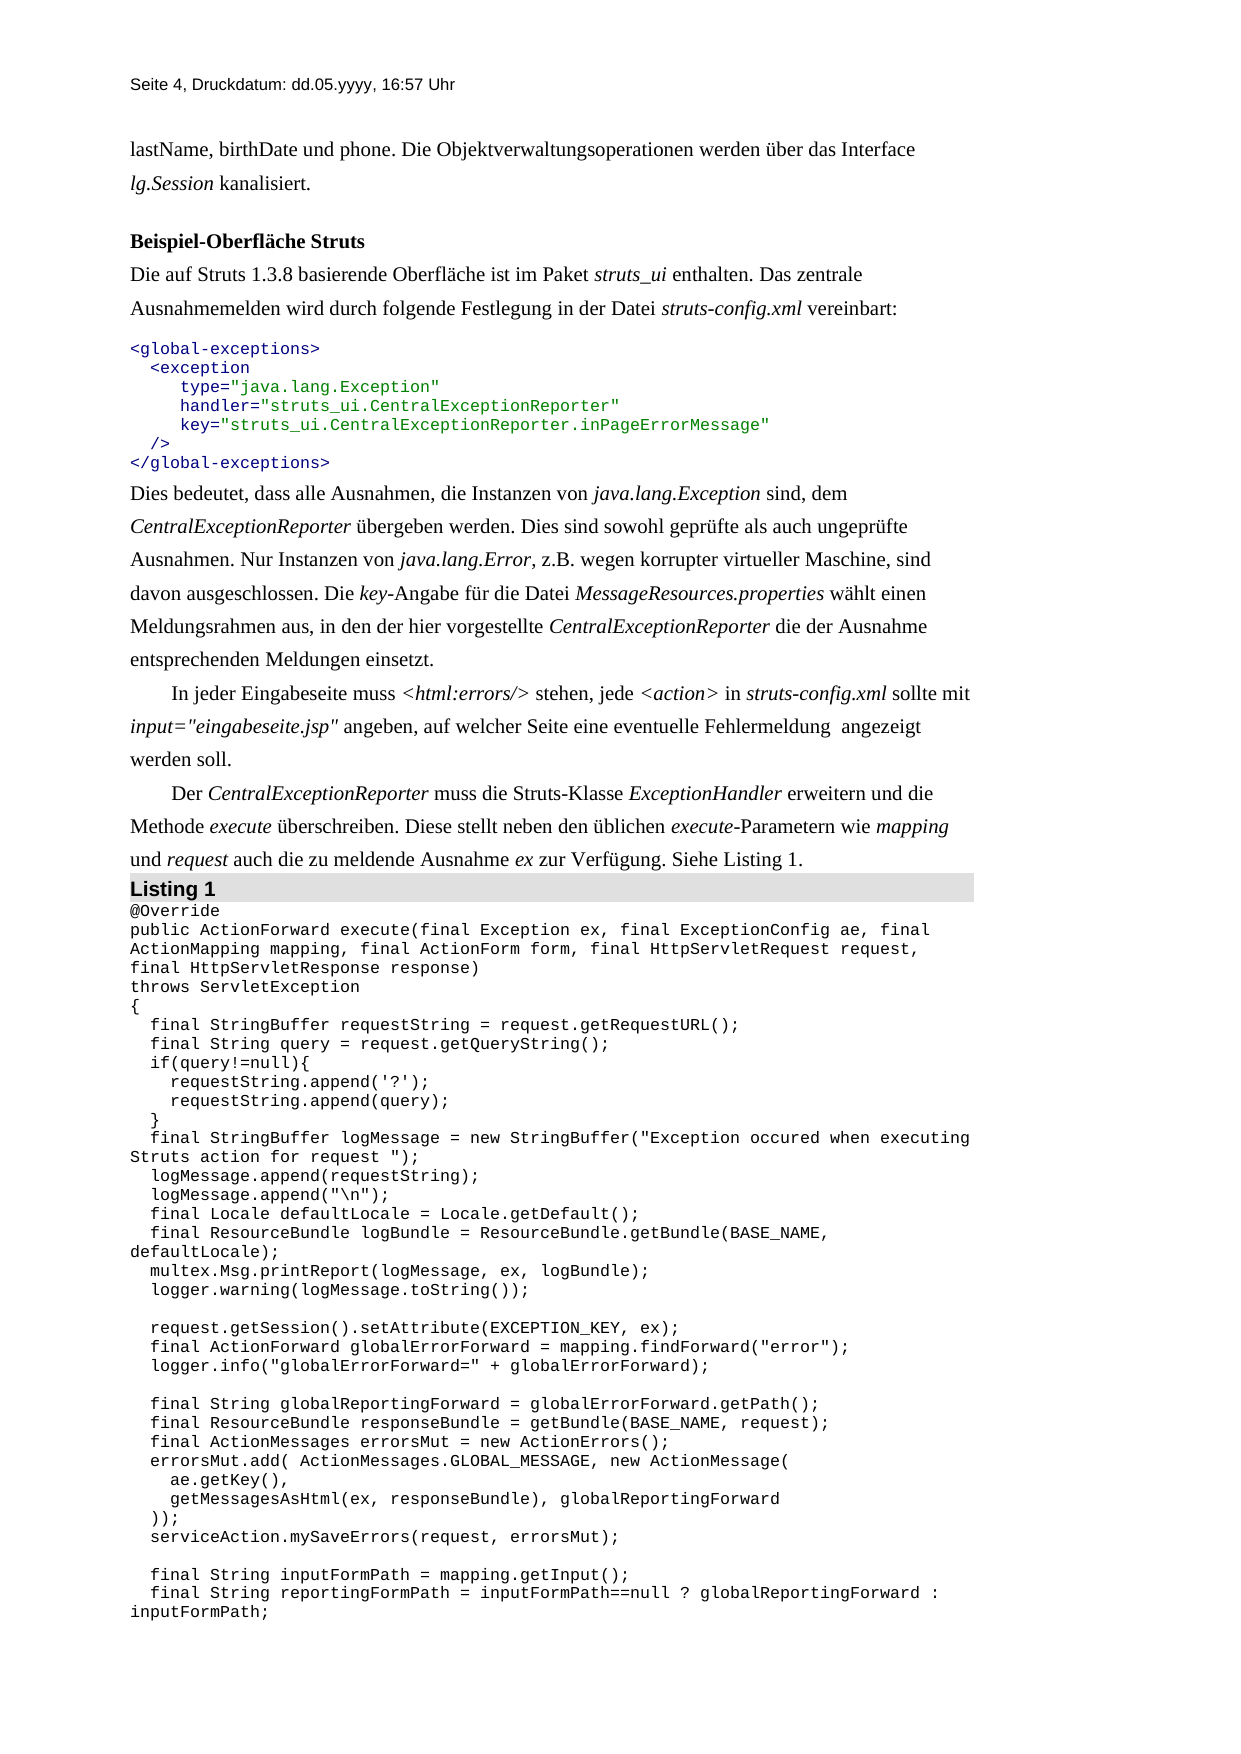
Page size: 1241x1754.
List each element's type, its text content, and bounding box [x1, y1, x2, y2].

text final StringBuffer requestString = request.getRequestURL(); [130, 1016, 974, 1035]
text Der CentralExceptionReporter muss die Struts-Klasse ExceptionHandler erweitern und die Methode execute überschreiben. Diese stellt neben den üblichen execute-Parametern wie mapping und request auch die zu meldende Ausnahme ex zur Verfügung. Siehe Listing 1. [130, 773, 974, 873]
text { [130, 997, 974, 1016]
text ae.getKey(), [130, 1471, 974, 1490]
text /> [130, 435, 974, 454]
text errorsMut.add( ActionMessages.GLOBAL_MESSAGE, new ActionMessage( [130, 1452, 974, 1471]
text </global-exceptions> [130, 454, 974, 473]
text public ActionForward execute(final Exception ex, final ExceptionConfig ae, final ActionMapping mapping, final ActionForm form, final HttpServletRequest request, final HttpServletResponse response) [130, 921, 974, 978]
text Listing 1 [130, 873, 974, 902]
text final StringBuffer logMessage = new StringBuffer("Exception occured when executing Struts action for request "); [130, 1130, 974, 1168]
text requestString.append('?'); [130, 1073, 974, 1092]
text multex.Msg.printReport(logMessage, ex, logBundle); [130, 1263, 974, 1282]
text In jeder Eingabeseite muss <html:errors/> stehen, jede <action> in struts-config.xml sollte mit input="eingabeseite.jsp" angeben, auf welcher Seite eine eventuelle Fehlermeldung angezeigt werden soll. [130, 673, 974, 773]
text Beispiel-Oberfläche Struts [130, 222, 974, 255]
text final ActionForward globalErrorForward = mapping.findForward("error"); [130, 1338, 974, 1357]
text )); [130, 1509, 974, 1528]
text request.getSession().setAttribute(EXCEPTION_KEY, ex); [130, 1319, 974, 1338]
text final ResourceBundle responseBundle = getBundle(BASE_NAME, request); [130, 1414, 974, 1433]
text logMessage.append("\n"); [130, 1187, 974, 1206]
text final String globalReportingForward = globalErrorForward.getPath(); [130, 1395, 974, 1414]
text logger.info("globalErrorForward=" + globalErrorForward); [130, 1357, 974, 1376]
text <global-exceptions> [130, 341, 974, 359]
text Die auf Struts 1.3.8 basierende Oberfläche ist im Paket struts_ui enthalten. Das zentrale Ausnahmemelden wird durch folgende Festlegung in der Datei struts-config.xml vereinbart: [130, 255, 974, 322]
text final Locale defaultLocale = Locale.getDefault(); [130, 1206, 974, 1225]
text requestString.append(query); [130, 1092, 974, 1111]
text @Override [130, 902, 974, 921]
text logMessage.append(requestString); [130, 1168, 974, 1187]
text final String reportingFormPath = inputFormPath==null ? globalReportingForward : inputFormPath; [130, 1585, 974, 1623]
text final ActionMessages errorsMut = new ActionErrors(); [130, 1433, 974, 1452]
text getMessagesAsHtml(ex, responseBundle), globalReportingForward [130, 1490, 974, 1509]
text } [130, 1111, 974, 1130]
text Dies bedeutet, dass alle Ausnahmen, die Instanzen von java.lang.Exception sind, dem CentralExceptionReporter übergeben werden. Dies sind sowohl geprüfte als auch ungeprüfte Ausnahmen. Nur Instanzen von java.lang.Error, z.B. wegen korrupter virtueller Maschine, sind davon ausgeschlossen. Die key-Angabe für die Datei MessageResources.properties wählt einen Meldungsrahmen aus, in den der hier vorgestellte CentralExceptionReporter die der Ausnahme entsprechenden Meldungen einsetzt. [130, 473, 974, 673]
text serviceAction.mySaveErrors(request, errorsMut); [130, 1528, 974, 1547]
text type="java.lang.Exception" [130, 378, 974, 397]
text lastName, birthDate und phone. Die Objektverwaltungsoperationen werden über das Interface lg.Session kanalisiert. [130, 130, 974, 197]
text final ResourceBundle logBundle = ResourceBundle.getBundle(BASE_NAME, defaultLocale); [130, 1225, 974, 1263]
text throws ServletException [130, 978, 974, 997]
text <exception [130, 359, 974, 378]
text logger.warning(logMessage.toString()); [130, 1282, 974, 1301]
text final String query = request.getQueryString(); [130, 1035, 974, 1054]
text if(query!=null){ [130, 1054, 974, 1073]
text key="struts_ui.CentralExceptionReporter.inPageErrorMessage" [130, 416, 974, 435]
text handler="struts_ui.CentralExceptionReporter" [130, 397, 974, 416]
text final String inputFormPath = mapping.getInput(); [130, 1566, 974, 1585]
